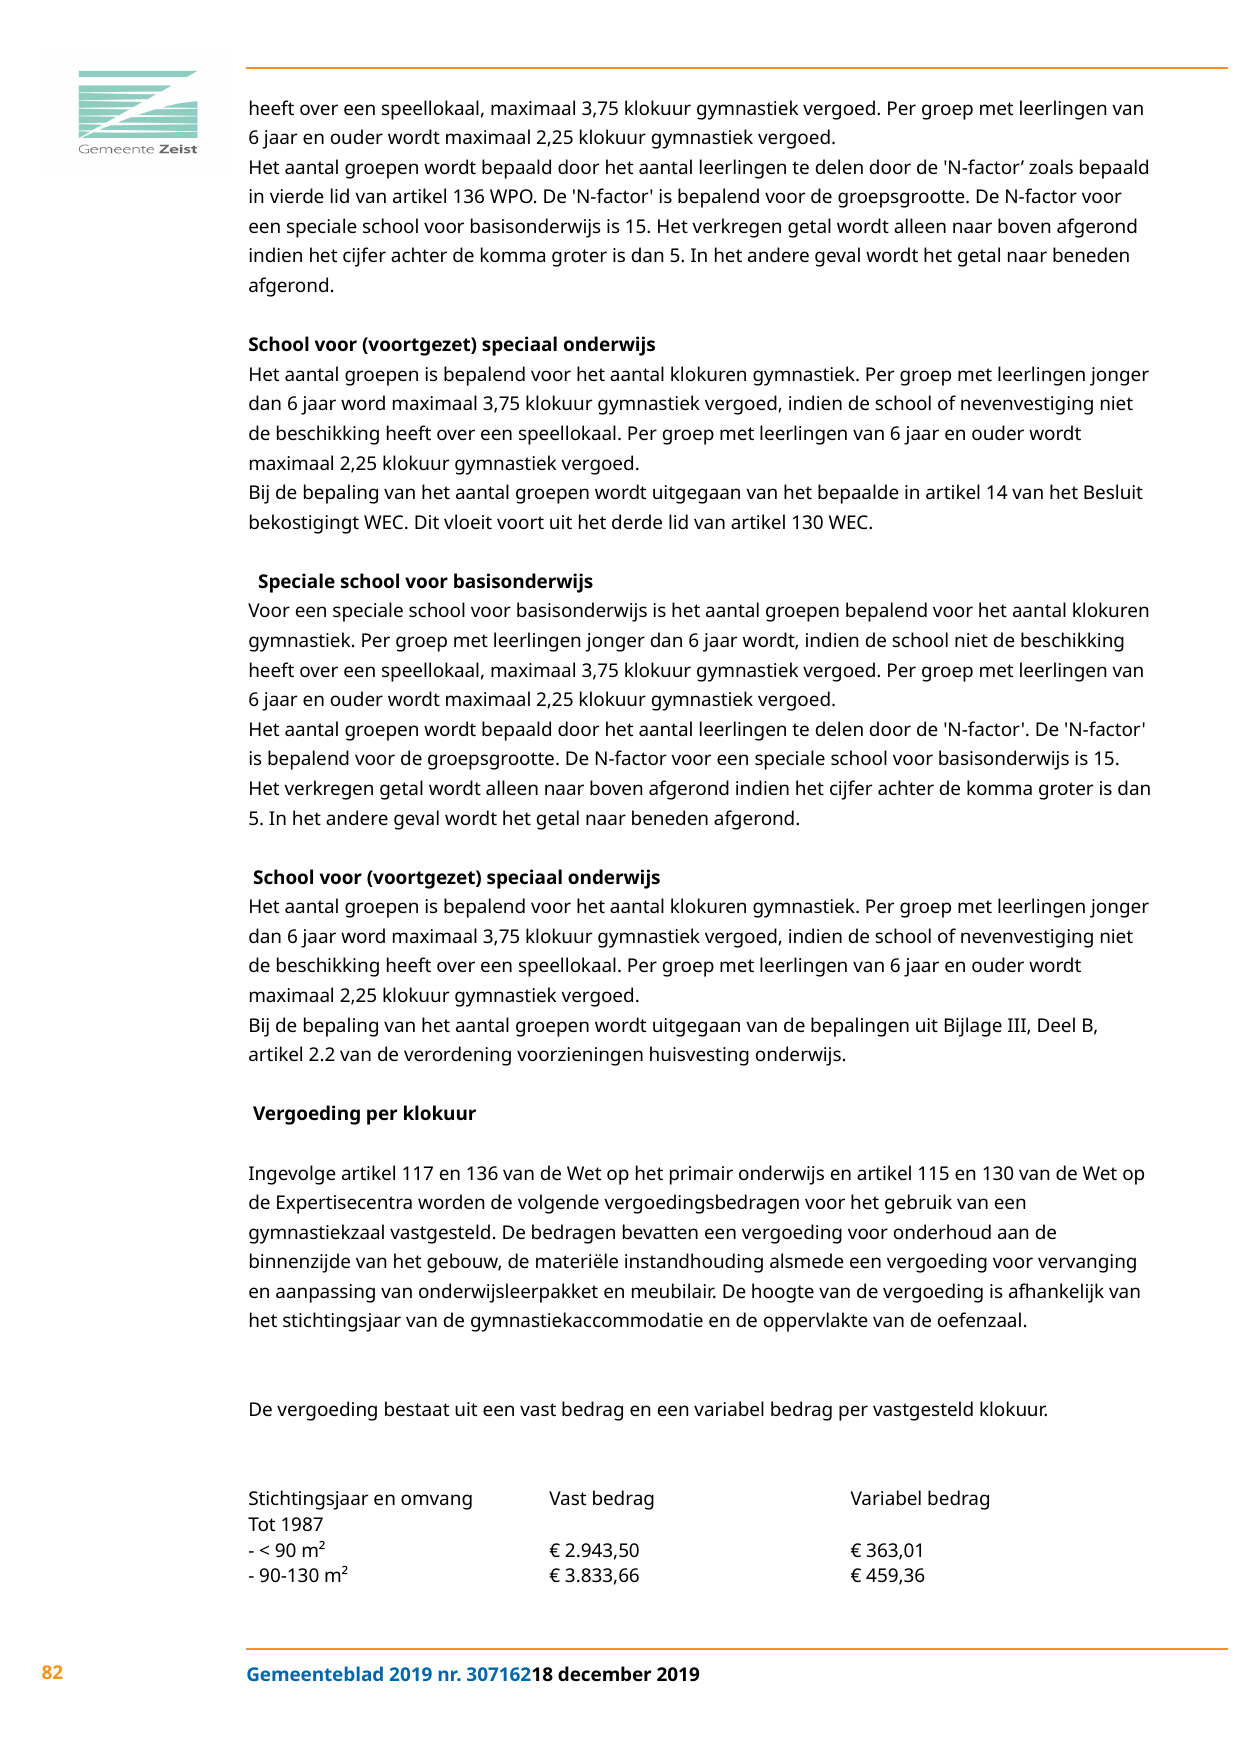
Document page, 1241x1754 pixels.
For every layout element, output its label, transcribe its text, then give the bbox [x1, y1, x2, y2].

text De vergoeding bestaat uit een vast bedrag en een variabel bedrag per vastgesteld klokuur. [248, 1396, 1152, 1422]
text School voor (voortgezet) speciaal onderwijs [248, 864, 1152, 890]
text Het aantal groepen is bepalend voor het aantal klokuren gymnastiek. Per groep met leerlingen jonger dan 6 jaar word maximaal 3,75 klokuur gymnastiek vergoed, indien de school of nevenvestiging niet de beschikking heeft over een speellokaal. Per groep met leerlingen van 6 jaar en ouder wordt maximaal 2,25 klokuur gymnastiek vergoed. [248, 361, 1152, 476]
table_cell € 459,36 [850, 1563, 1152, 1588]
text Bij de bepaling van het aantal groepen wordt uitgegaan van het bepaalde in artikel 14 van het Besluit bekostigingt WEC. Dit vloeit voort uit het derde lid van artikel 130 WEC. [248, 479, 1152, 535]
text Het aantal groepen wordt bepaald door het aantal leerlingen te delen door de 'N-factor'. De 'N-factor' is bepalend voor de groepsgrootte. De N-factor voor een speciale school voor basisonderwijs is 15. Het verkregen getal wordt alleen naar boven afgerond indien het cijfer achter de komma groter is dan 5. In het andere geval wordt het getal naar beneden afgerond. [248, 716, 1152, 831]
text Ingevolge artikel 117 en 136 van de Wet op het primair onderwijs en artikel 115 en 130 van de Wet op de Expertisecentra worden de volgende vergoedingsbedragen voor het gebruik van een gymnastiekzaal vastgesteld. De bedragen bevatten een vergoeding voor onderhoud aan de binnenzijde van het gebouw, de materiële instandhouding alsmede een vergoeding voor vervanging en aanpassing van onderwijsleerpakket en meubilair. De hoogte van de vergoeding is afhankelijk van het stichtingsjaar van de gymnastiekaccommodatie en de oppervlakte van de oefenzaal. [248, 1160, 1152, 1333]
table_cell - 90-130 m² [248, 1563, 549, 1588]
picture [41, 47, 231, 172]
table_cell € 363,01 [850, 1537, 1152, 1562]
table_cell Tot 1987 [248, 1511, 1152, 1537]
text Voor een speciale school voor basisonderwijs is het aantal groepen bepalend voor het aantal klokuren gymnastiek. Per groep met leerlingen jonger dan 6 jaar wordt, indien de school niet de beschikking heeft over een speellokaal, maximaal 3,75 klokuur gymnastiek vergoed. Per groep met leerlingen van 6 jaar en ouder wordt maximaal 2,25 klokuur gymnastiek vergoed. [248, 598, 1152, 712]
text heeft over een speellokaal, maximaal 3,75 klokuur gymnastiek vergoed. Per groep met leerlingen van 6 jaar en ouder wordt maximaal 2,25 klokuur gymnastiek vergoed. [248, 95, 1152, 150]
table_header Stichtingsjaar en omvang [248, 1485, 549, 1511]
text School voor (voortgezet) speciaal onderwijs [248, 331, 1152, 357]
table_header Variabel bedrag [850, 1485, 1152, 1511]
text Vergoeding per klokuur [248, 1101, 1152, 1126]
table_cell - < 90 m² [248, 1537, 549, 1562]
text Bij de bepaling van het aantal groepen wordt uitgegaan van de bepalingen uit Bijlage III, Deel B, artikel 2.2 van de verordening voorzieningen huisvesting onderwijs. [248, 1012, 1152, 1067]
table_header Vast bedrag [549, 1485, 850, 1511]
text Speciale school voor basisonderwijs [248, 568, 1152, 594]
text Het aantal groepen wordt bepaald door het aantal leerlingen te delen door de 'N-factor’ zoals bepaald in vierde lid van artikel 136 WPO. De 'N-factor' is bepalend voor de groepsgrootte. De N-factor voor een speciale school voor basisonderwijs is 15. Het verkregen getal wordt alleen naar boven afgerond indien het cijfer achter de komma groter is dan 5. In het andere geval wordt het getal naar beneden afgerond. [248, 154, 1152, 298]
table_cell € 3.833,66 [549, 1563, 850, 1588]
table_cell € 2.943,50 [549, 1537, 850, 1562]
text Het aantal groepen is bepalend voor het aantal klokuren gymnastiek. Per groep met leerlingen jonger dan 6 jaar word maximaal 3,75 klokuur gymnastiek vergoed, indien de school of nevenvestiging niet de beschikking heeft over een speellokaal. Per groep met leerlingen van 6 jaar en ouder wordt maximaal 2,25 klokuur gymnastiek vergoed. [248, 893, 1152, 1008]
